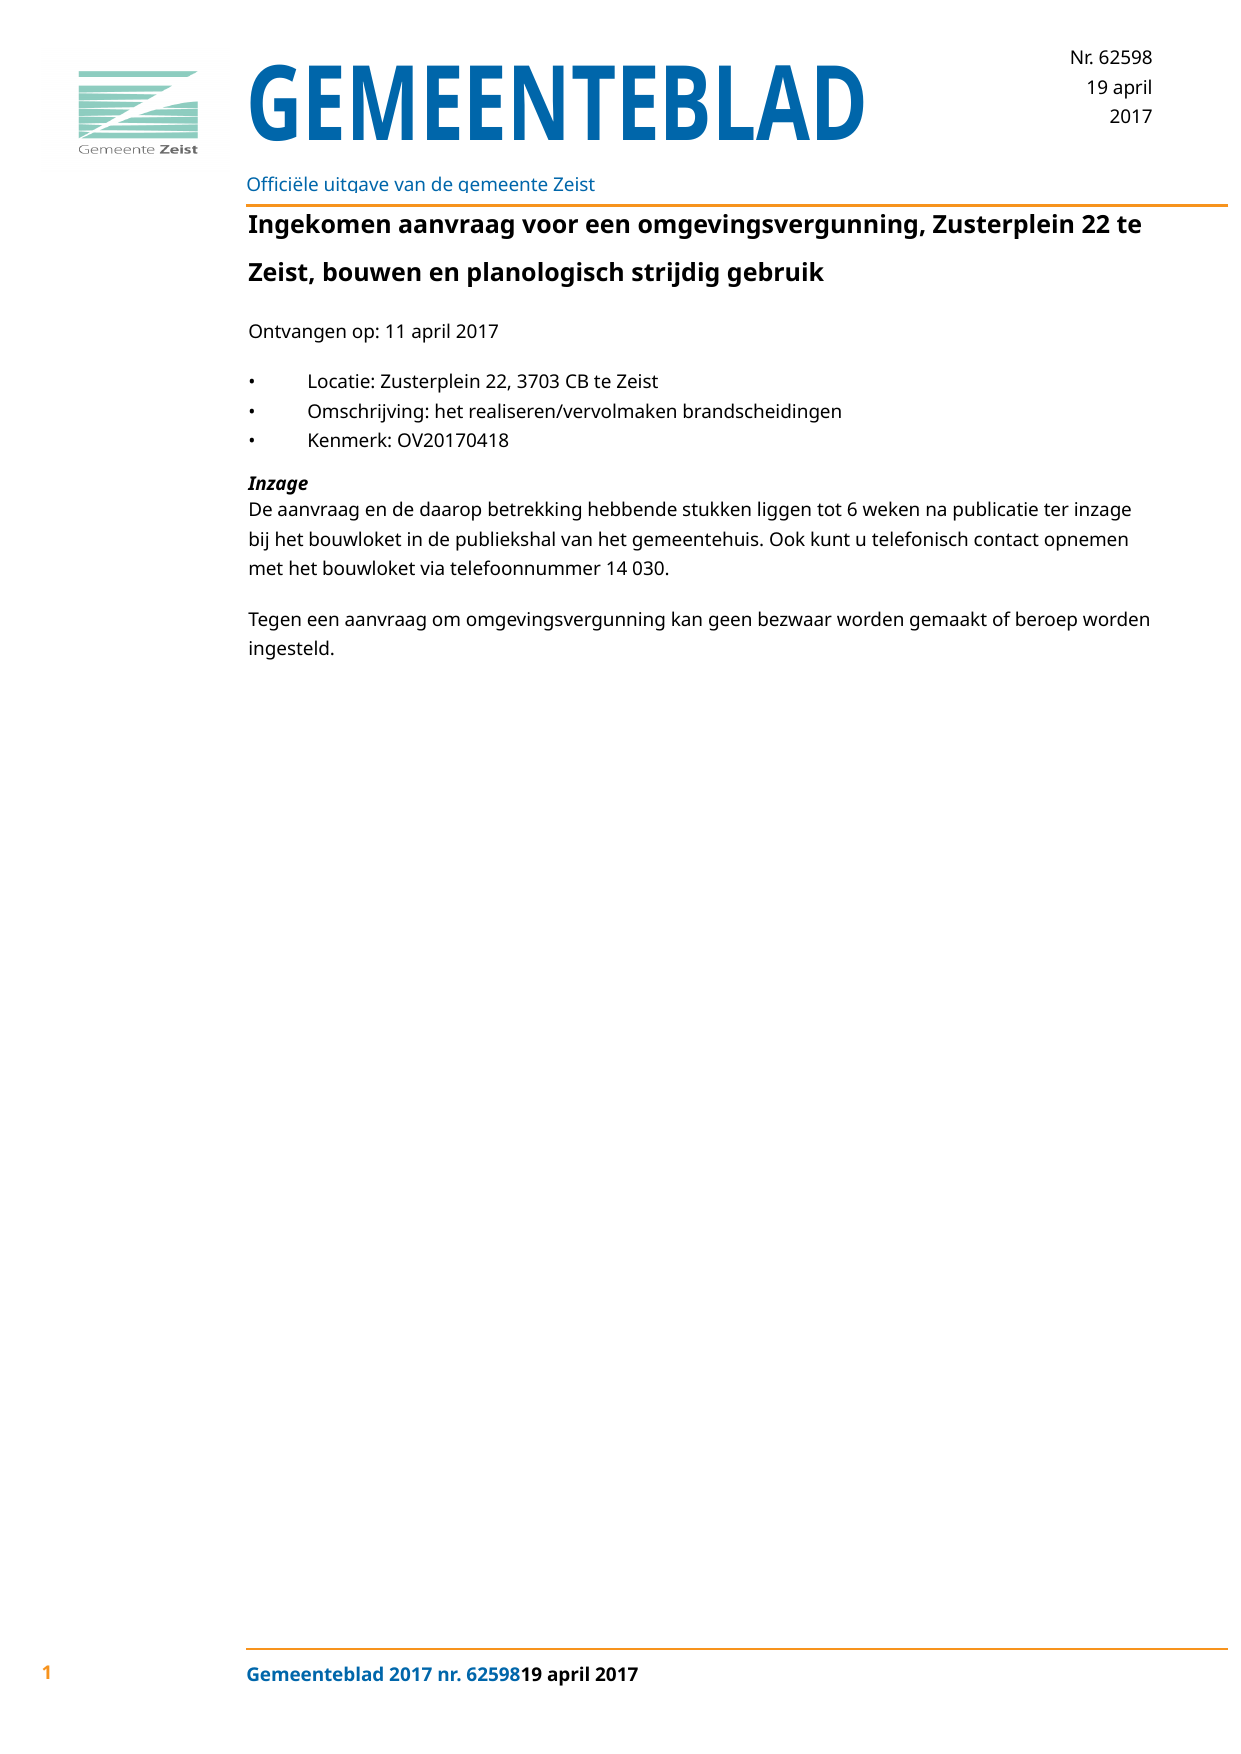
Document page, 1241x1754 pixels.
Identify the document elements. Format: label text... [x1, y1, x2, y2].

text Ingekomen aanvraag voor een omgevingsvergunning, Zusterplein 22 te Zeist, bouwen en planologisch strijdig gebruik [248, 207, 1152, 288]
list Kenmerk: OV20170418 [248, 427, 1152, 453]
text Ontvangen op: 11 april 2017 [248, 318, 1152, 344]
list Locatie: Zusterplein 22, 3703 CB te Zeist [248, 368, 1152, 394]
list Omschrijving: het realiseren/vervolmaken brandscheidingen [248, 398, 1152, 424]
text Tegen een aanvraag om omgevingsvergunning kan geen bezwaar worden gemaakt of beroep worden ingesteld. [248, 606, 1152, 661]
picture [41, 47, 231, 172]
text Inzage [248, 471, 1152, 496]
text De aanvraag en de daarop betrekking hebbende stukken liggen tot 6 weken na publicatie ter inzage bij het bouwloket in de publiekshal van het gemeentehuis. Ook kunt u telefonisch contact opnemen met het bouwloket via telefoonnummer 14 030. [248, 496, 1152, 581]
